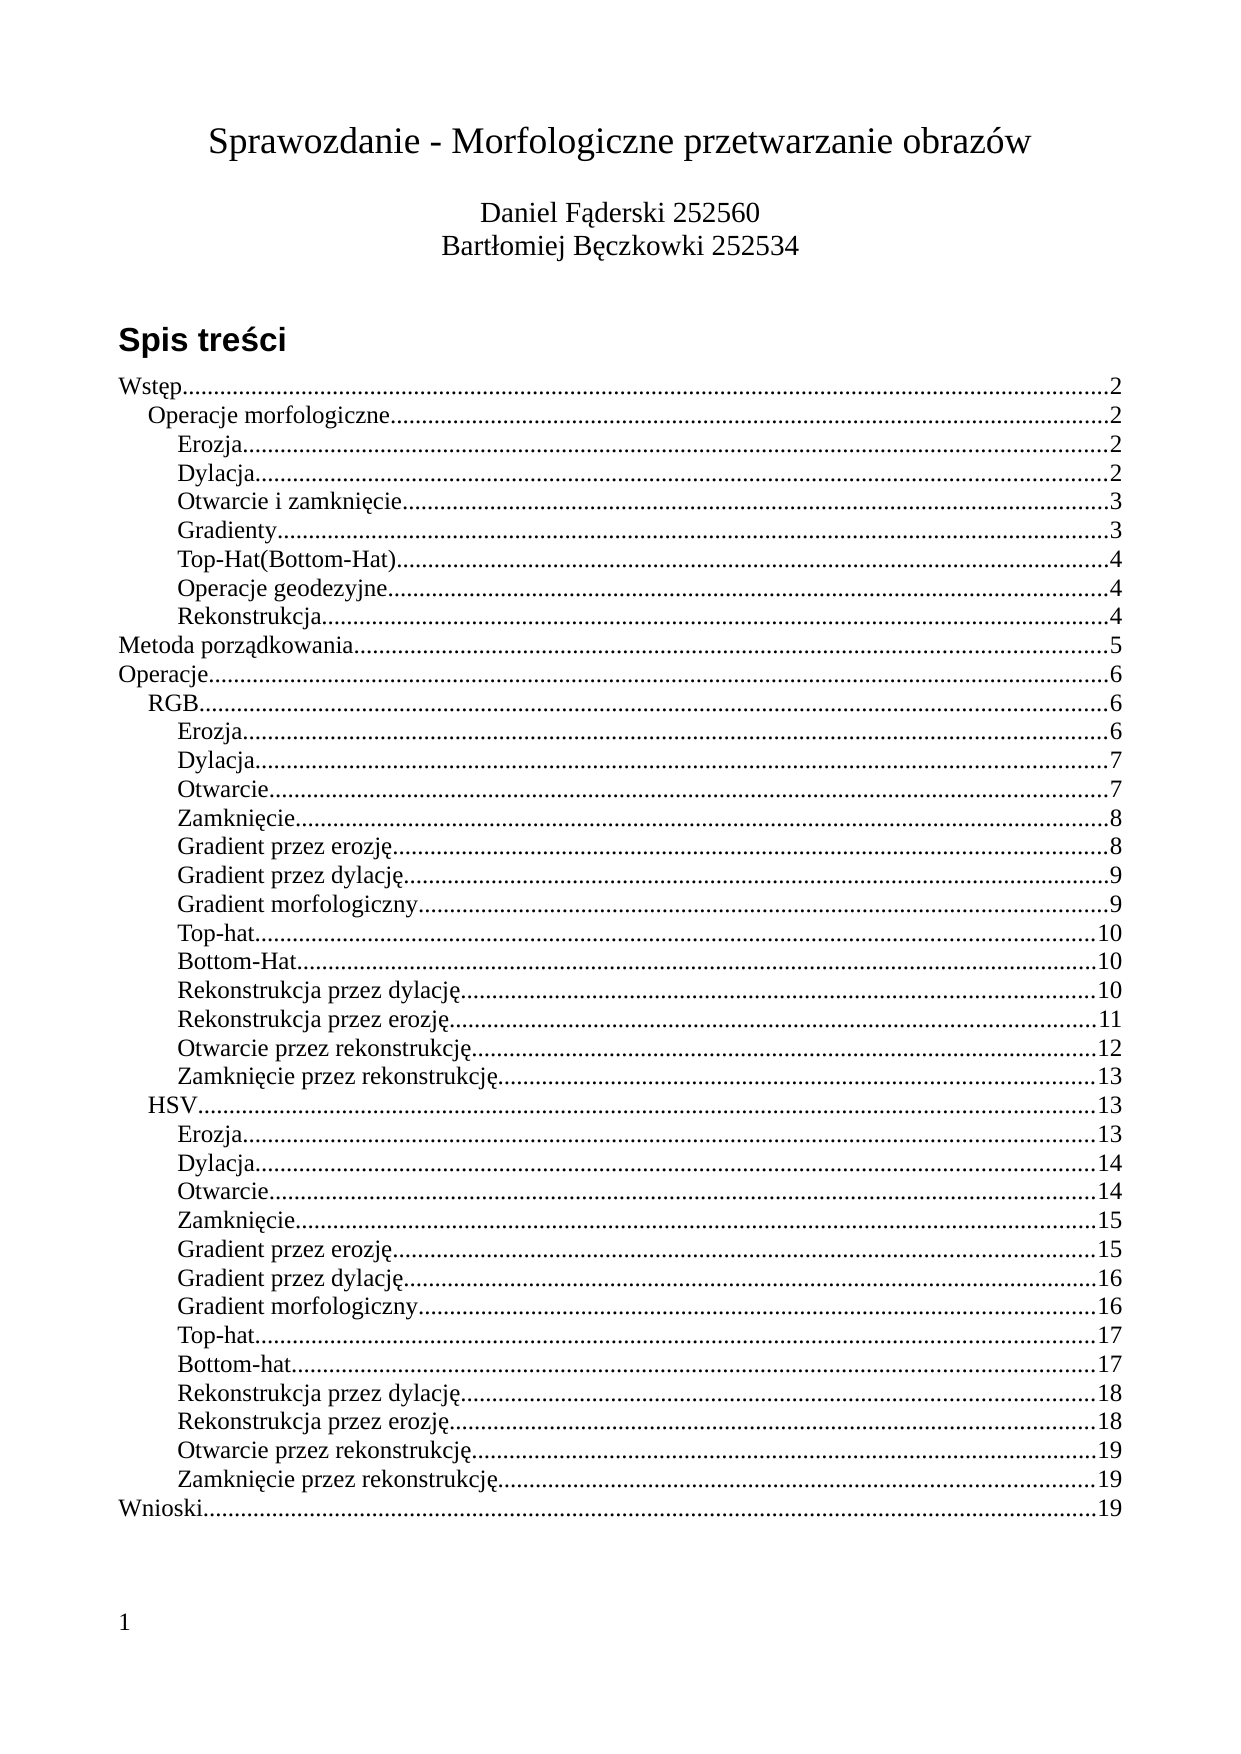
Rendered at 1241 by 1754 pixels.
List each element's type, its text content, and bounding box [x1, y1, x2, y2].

text Gradient przez dylację 16 [177, 1263, 1122, 1291]
text Gradient morfologiczny 9 [177, 889, 1122, 918]
text Gradient morfologiczny 16 [177, 1291, 1122, 1320]
text Zamknięcie 15 [177, 1205, 1122, 1234]
text Dylacja 2 [177, 458, 1122, 486]
text Gradient przez dylację 9 [177, 860, 1122, 889]
text Top-hat 10 [177, 918, 1122, 946]
text Rekonstrukcja przez dylację 18 [177, 1378, 1122, 1406]
text Erozja 13 [177, 1119, 1122, 1148]
text Rekonstrukcja przez erozję 18 [177, 1406, 1122, 1435]
text Gradient przez erozję 15 [177, 1234, 1122, 1263]
text RGB 6 [148, 688, 1122, 716]
text Zamknięcie przez rekonstrukcję 19 [177, 1464, 1122, 1493]
text Otwarcie przez rekonstrukcję 12 [177, 1033, 1122, 1061]
text Otwarcie 7 [177, 774, 1122, 803]
text Sprawozdanie - Morfologiczne przetwarzanie obrazów [118, 118, 1122, 161]
text HSV 13 [148, 1090, 1122, 1119]
text Bartłomiej Bęczkowki 252534 [118, 228, 1122, 262]
subtitle Spis treści [118, 320, 1122, 359]
text Erozja 6 [177, 716, 1122, 745]
text Rekonstrukcja przez erozję 11 [177, 1004, 1122, 1033]
text Gradienty 3 [177, 515, 1122, 544]
text Erozja 2 [177, 429, 1122, 458]
text Bottom-Hat 10 [177, 946, 1122, 975]
text Zamknięcie przez rekonstrukcję 13 [177, 1061, 1122, 1090]
text Operacje geodezyjne 4 [177, 573, 1122, 601]
text Otwarcie przez rekonstrukcję 19 [177, 1435, 1122, 1464]
text Rekonstrukcja przez dylację 10 [177, 975, 1122, 1004]
text Top-hat 17 [177, 1320, 1122, 1349]
text Operacje morfologiczne 2 [148, 400, 1122, 429]
text Top-Hat(Bottom-Hat) 4 [177, 544, 1122, 573]
text Operacje 6 [118, 659, 1122, 688]
text Otwarcie i zamknięcie 3 [177, 486, 1122, 515]
text Wnioski 19 [118, 1493, 1122, 1521]
text Daniel Fąderski 252560 [118, 195, 1122, 228]
text Zamknięcie 8 [177, 803, 1122, 831]
text Dylacja 14 [177, 1148, 1122, 1176]
text Otwarcie 14 [177, 1176, 1122, 1205]
text Dylacja 7 [177, 745, 1122, 774]
text Wstęp 2 [118, 371, 1122, 400]
text Gradient przez erozję 8 [177, 831, 1122, 860]
text Metoda porządkowania 5 [118, 630, 1122, 659]
text Bottom-hat 17 [177, 1349, 1122, 1378]
text Rekonstrukcja 4 [177, 601, 1122, 630]
